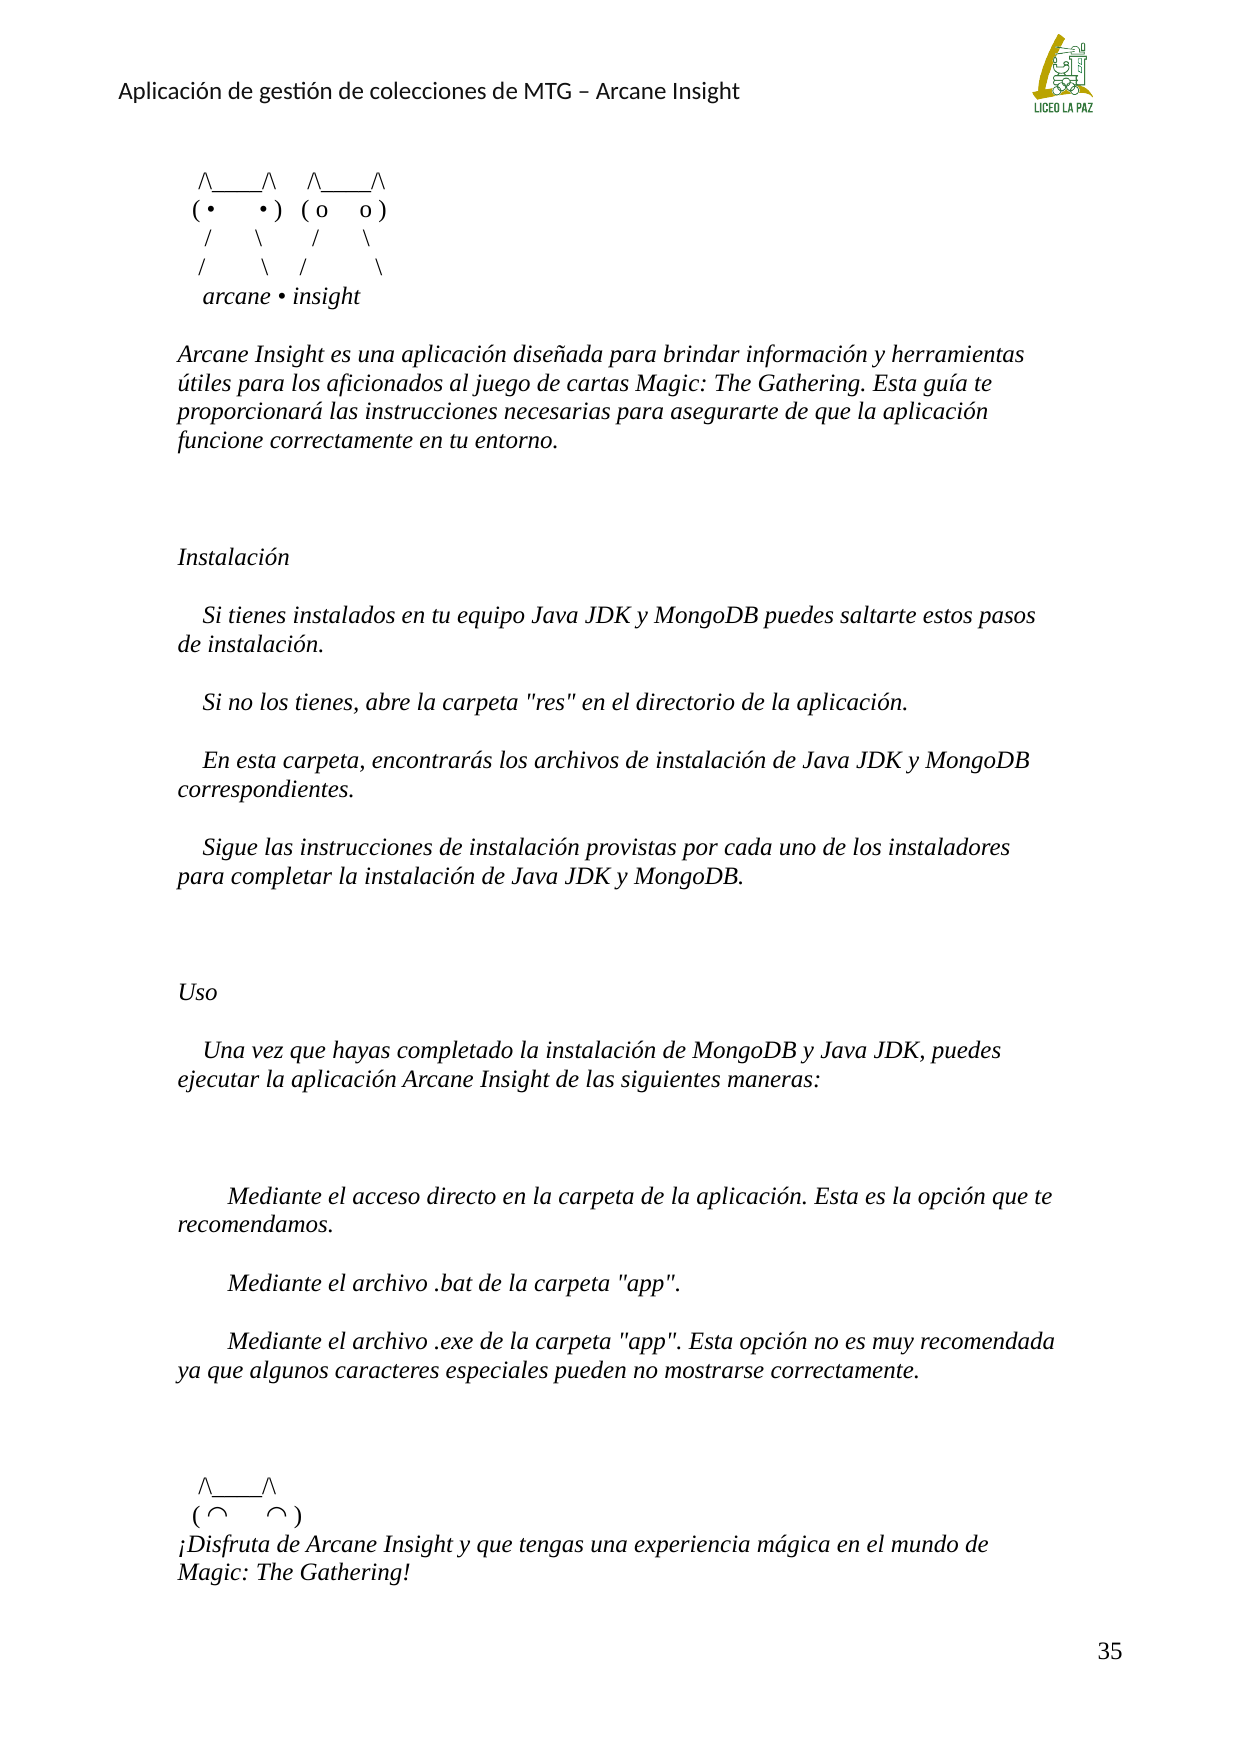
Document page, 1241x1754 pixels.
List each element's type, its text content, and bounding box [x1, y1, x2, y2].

text Una vez que hayas completado la instalación de MongoDB y Java JDK, puedes ejecutar la aplicación Arcane Insight de las siguientes maneras: [177, 1036, 1063, 1093]
text / \ / \ [118, 252, 1122, 281]
text /\____/\ [118, 1471, 1122, 1500]
text Mediante el archivo .bat de la carpeta "app". [177, 1268, 1063, 1296]
text /\____/\ /\____/\ [118, 166, 1122, 194]
text ¡Disfruta de Arcane Insight y que tengas una experiencia mágica en el mundo de Magic: The Gathering! [177, 1529, 1063, 1586]
text arcane • insight [177, 281, 1063, 309]
text Uso [177, 977, 1063, 1006]
text Arcane Insight es una aplicación diseñada para brindar información y herramientas útiles para los aficionados al juego de cartas Magic: The Gathering. Esta guía te proporcionará las instrucciones necesarias para asegurarte de que la aplicación funcione correctamente en tu entorno. [177, 339, 1063, 454]
text En esta carpeta, encontrarás los archivos de instalación de Java JDK y MongoDB correspondientes. [177, 745, 1063, 803]
text / \ / \ [118, 223, 1122, 252]
picture [1025, 26, 1100, 121]
text Si no los tienes, abre la carpeta "res" en el directorio de la aplicación. [177, 687, 1063, 716]
text Mediante el archivo .exe de la carpeta "app". Esta opción no es muy recomendada ya que algunos caracteres especiales pueden no mostrarse correctamente. [177, 1326, 1063, 1383]
text Si tienes instalados en tu equipo Java JDK y MongoDB puedes saltarte estos pasos de instalación. [177, 600, 1063, 657]
text Instalación [177, 542, 1063, 570]
text ( • • ) ( o o ) [118, 194, 1122, 223]
text Mediante el acceso directo en la carpeta de la aplicación. Esta es la opción que te recomendamos. [177, 1181, 1063, 1238]
text Sigue las instrucciones de instalación provistas por cada uno de los instaladores para completar la instalación de Java JDK y MongoDB. [177, 832, 1063, 889]
text ( ◠ ◠ ) [118, 1500, 1122, 1529]
